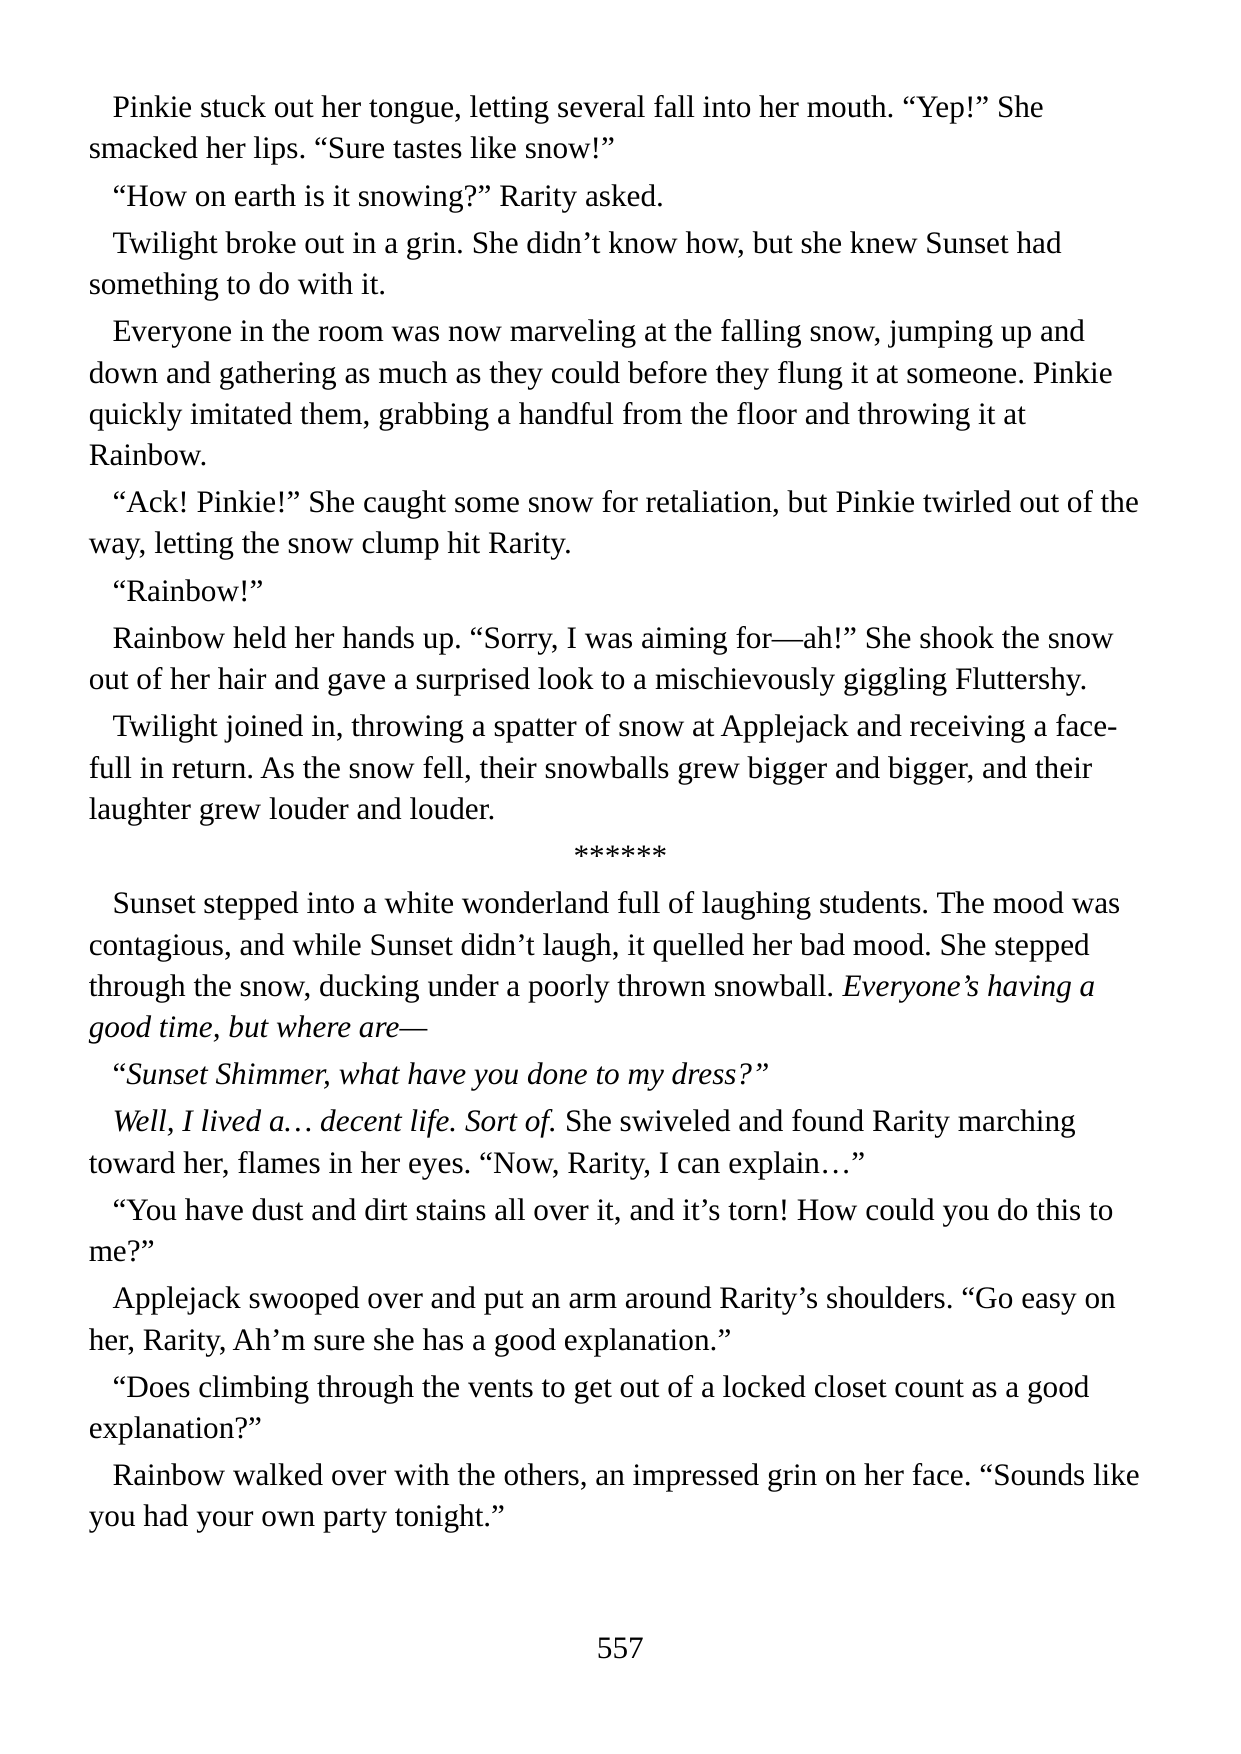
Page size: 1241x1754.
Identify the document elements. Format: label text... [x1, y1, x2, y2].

text Well, I lived a… decent life. Sort of. She swiveled and found Rarity marching toward her, flames in her eyes. “Now, Rarity, I can explain…” [88, 1103, 1152, 1180]
text “Does climbing through the vents to get out of a locked closet count as a good explanation?” [88, 1368, 1152, 1445]
text ****** [88, 837, 1152, 873]
text Applejack swooped over and put an arm around Rarity’s shoulders. “Go easy on her, Rarity, Ah’m sure she has a good explanation.” [88, 1279, 1152, 1357]
text Twilight broke out in a grin. She didn’t know how, but she knew Sunset had something to do with it. [88, 224, 1152, 301]
text “Ack! Pinkie!” She caught some snow for retaliation, but Pinkie twirled out of the way, letting the snow clump hit Rarity. [88, 483, 1152, 561]
text Rainbow held her hands up. “Sorry, I was aiming for—ah!” She shook the snow out of her hair and gave a surprised look to a mischievously giggling Fluttershy. [88, 619, 1152, 696]
text “Rainbow!” [88, 572, 1152, 608]
text “You have dust and dirt stains all over it, and it’s torn! How could you do this to me?” [88, 1191, 1152, 1268]
text “How on earth is it snowing?” Rarity asked. [88, 177, 1152, 213]
text Pinkie stuck out her tongue, letting several fall into her mouth. “Yep!” She smacked her lips. “Sure tastes like snow!” [88, 88, 1152, 166]
text Sunset stepped into a white wonderland full of laughing students. The mood was contagious, and while Sunset didn’t laugh, it quelled her bad mood. She stepped through the snow, ducking under a poorly thrown snowball. Everyone’s having a good time, but where are— [88, 884, 1152, 1044]
text “Sunset Shimmer, what have you done to my dress?” [88, 1055, 1152, 1091]
text Everyone in the room was now marveling at the falling snow, jumping up and down and gathering as much as they could before they flung it at someone. Pinkie quickly imitated them, grabbing a handful from the floor and throwing it at Rainbow. [88, 313, 1152, 472]
text Rainbow walked over with the others, an impressed grin on her face. “Sounds like you had your own party tonight.” [88, 1456, 1152, 1533]
text Twilight joined in, throwing a spatter of snow at Applejack and receiving a face-full in return. As the snow fell, their snowballs grew bigger and bigger, and their laughter grew louder and louder. [88, 708, 1152, 826]
